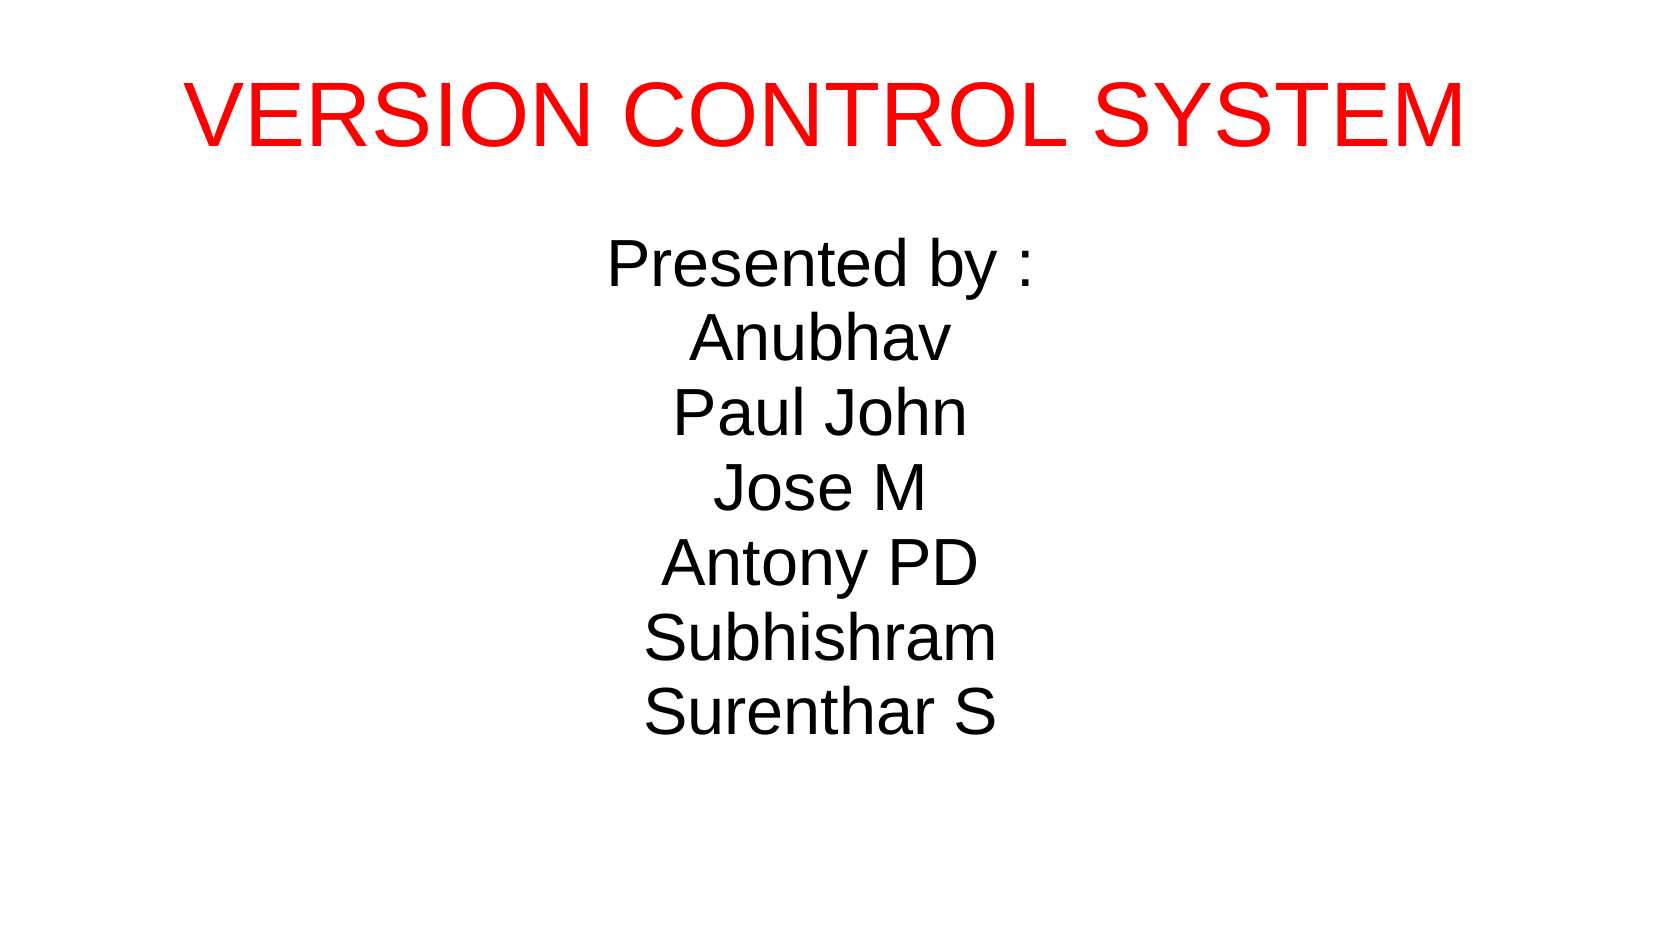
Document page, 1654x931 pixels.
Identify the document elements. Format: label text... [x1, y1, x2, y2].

subtitle Presented by : Anubhav Paul John Jose M Antony PD Subhishram Surenthar S [76, 217, 1565, 758]
title VERSION CONTROL SYSTEM [82, 37, 1571, 193]
